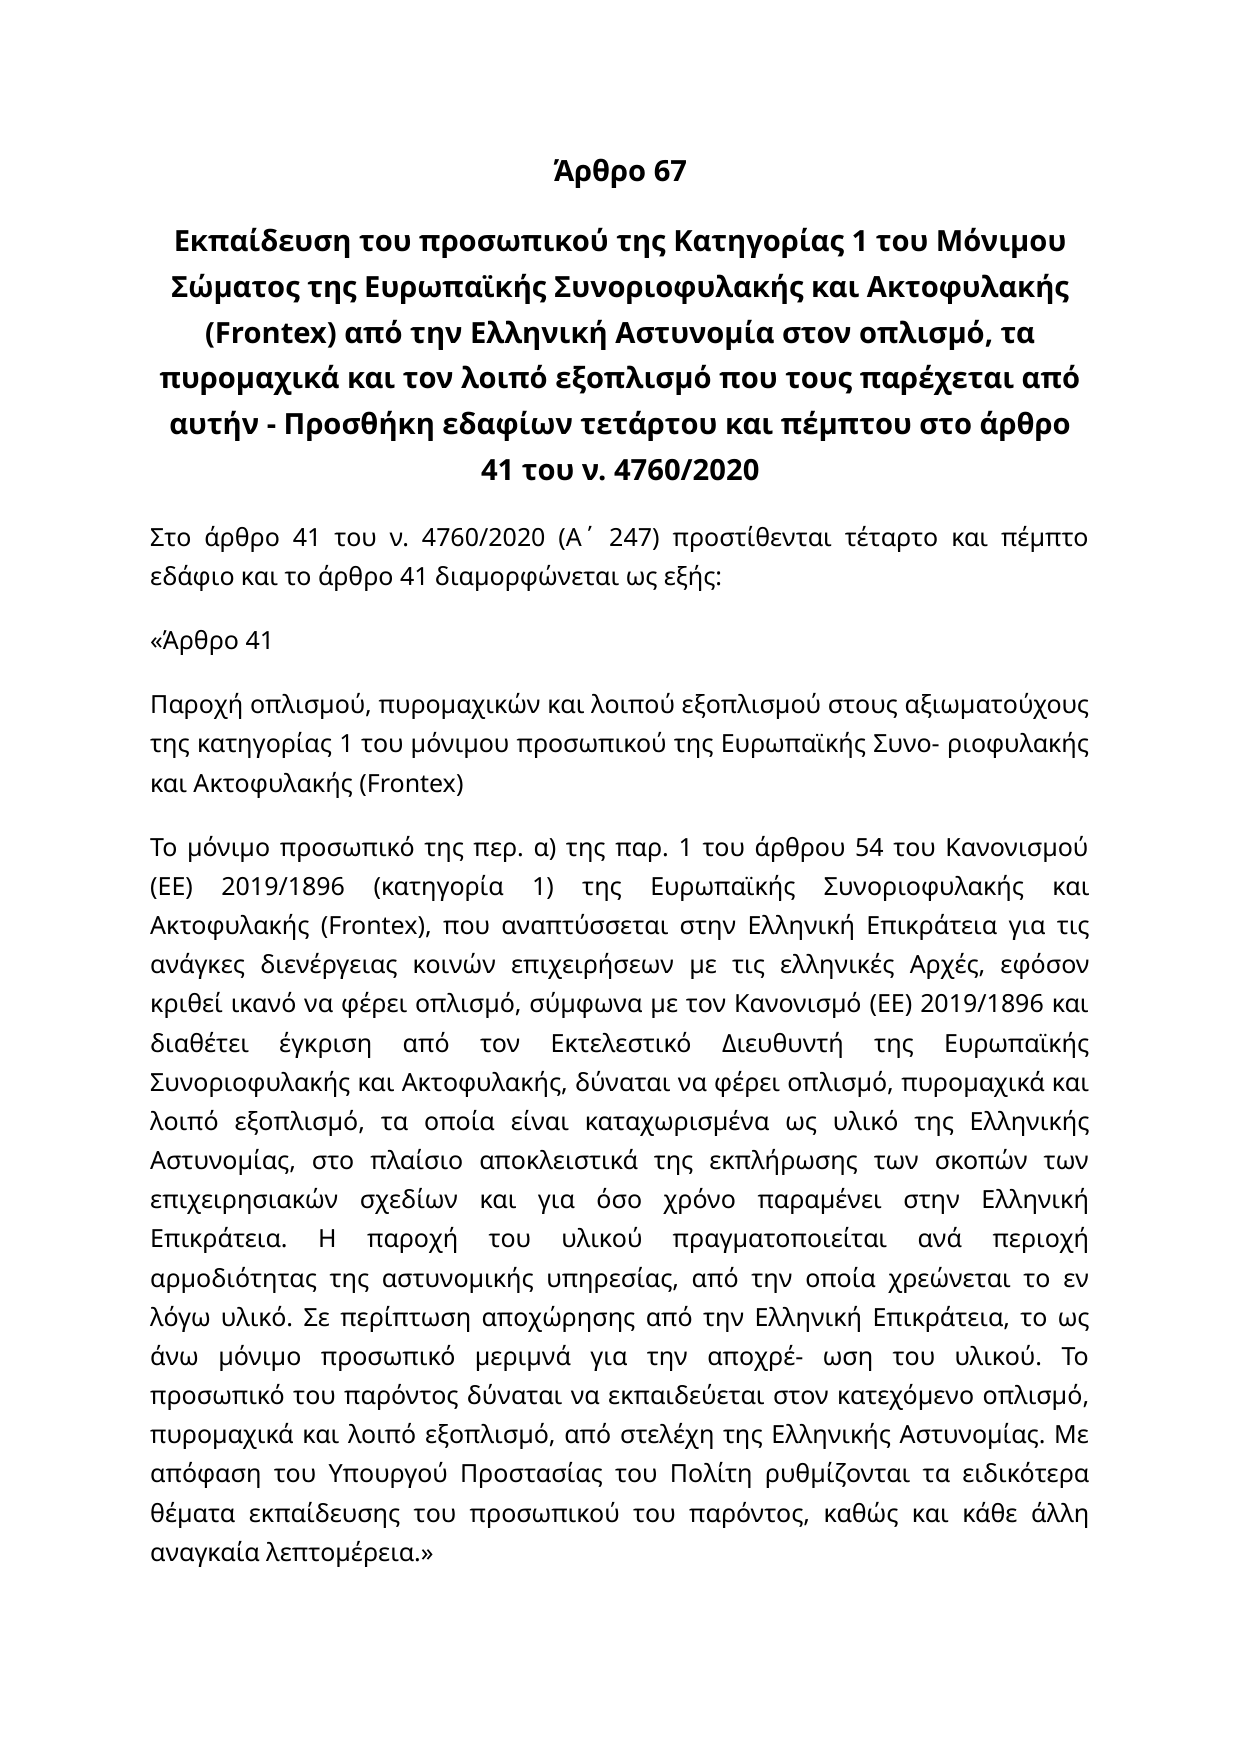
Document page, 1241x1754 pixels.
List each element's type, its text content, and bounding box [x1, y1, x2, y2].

text Στο άρθρο 41 του ν. 4760/2020 (Α΄ 247) προστίθενται τέταρτο και πέμπτο εδάφιο και το άρθρο 41 διαμορφώνεται ως εξής: [150, 519, 1090, 593]
text Το μόνιμο προσωπικό της περ. α) της παρ. 1 του άρθρου 54 του Κανονισμού (ΕΕ) 2019/1896 (κατηγορία 1) της Ευρωπαϊκής Συνοριοφυλακής και Ακτοφυλακής (Frontex), που αναπτύσσεται στην Ελληνική Επικράτεια για τις ανάγκες διενέργειας κοινών επιχειρήσεων με τις ελληνικές Αρχές, εφόσον κριθεί ικανό να φέρει οπλισμό, σύμφωνα με τον Κανονισμό (ΕΕ) 2019/1896 και διαθέτει έγκριση από τον Εκτελεστικό Διευθυντή της Ευρωπαϊκής Συνοριοφυλακής και Ακτοφυλακής, δύναται να φέρει οπλισμό, πυρομαχικά και λοιπό εξοπλισμό, τα οποία είναι καταχωρισμένα ως υλικό της Ελληνικής Αστυνομίας, στο πλαίσιο αποκλειστικά της εκπλήρωσης των σκοπών των επιχειρησιακών σχεδίων και για όσο χρόνο παραμένει στην Ελληνική Επικράτεια. Η παροχή του υλικού πραγματοποιείται ανά περιοχή αρμοδιότητας της αστυνομικής υπηρεσίας, από την οποία χρεώνεται το εν λόγω υλικό. Σε περίπτωση αποχώρησης από την Ελληνική Επικράτεια, το ως άνω μόνιμο προσωπικό μεριμνά για την αποχρέ- ωση του υλικού. Το προσωπικό του παρόντος δύναται να εκπαιδεύεται στον κατεχόμενο οπλισμό, πυρομαχικά και λοιπό εξοπλισμό, από στελέχη της Ελληνικής Αστυνομίας. Με απόφαση του Υπουργού Προστασίας του Πολίτη ρυθμίζονται τα ειδικότερα θέματα εκπαίδευσης του προσωπικού του παρόντος, καθώς και κάθε άλλη αναγκαία λεπτομέρεια.» [150, 829, 1090, 1568]
subtitle Άρθρο 67 [150, 150, 1090, 190]
text «Άρθρο 41 [150, 623, 1090, 657]
text Παροχή οπλισμού, πυρομαχικών και λοιπού εξοπλισμού στους αξιωματούχους της κατηγορίας 1 του μόνιμου προσωπικού της Ευρωπαϊκής Συνο- ριοφυλακής και Ακτοφυλακής (Frontex) [150, 687, 1090, 799]
subtitle Εκπαίδευση του προσωπικού της Κατηγορίας 1 του Μόνιμου Σώματος της Ευρωπαϊκής Συνοριοφυλακής και Ακτοφυλακής (Frontex) από την Ελληνική Αστυνομία στον οπλισμό, τα πυρομαχικά και τον λοιπό εξοπλισμό που τους παρέχεται από αυτήν - Προσθήκη εδαφίων τετάρτου και πέμπτου στο άρθρο 41 του ν. 4760/2020 [150, 221, 1090, 488]
